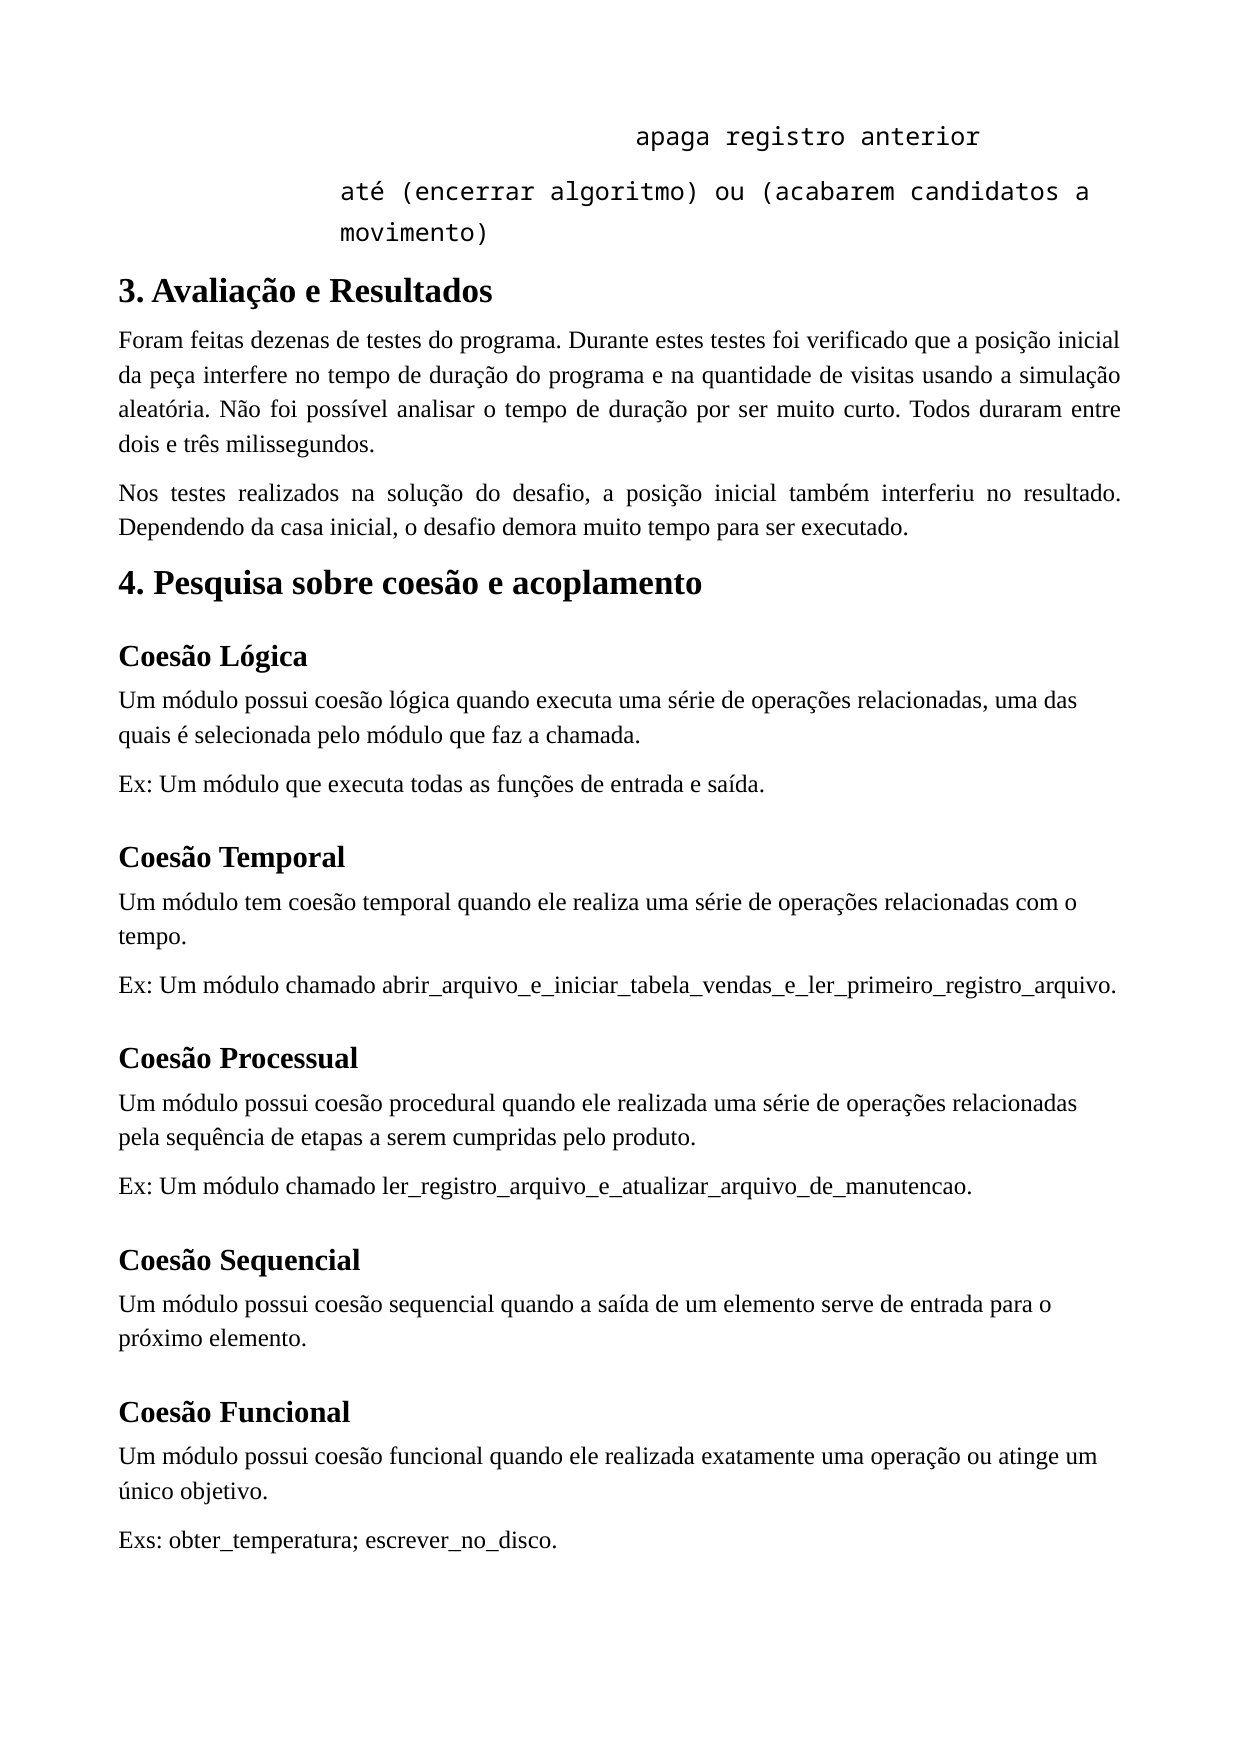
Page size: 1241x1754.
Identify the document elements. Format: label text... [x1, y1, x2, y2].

subtitle Coesão Processual [118, 1040, 1122, 1075]
text Nos testes realizados na solução do desafio, a posição inicial também interferiu no resultado. Dependendo da casa inicial, o desafio demora muito tempo para ser executado. [118, 478, 1122, 541]
text Um módulo possui coesão funcional quando ele realizada exatamente uma operação ou atinge um único objetivo. [118, 1441, 1122, 1504]
text Um módulo possui coesão procedural quando ele realizada uma série de operações relacionadas pela sequência de etapas a serem cumpridas pelo produto. [118, 1088, 1122, 1151]
text Exs: obter_temperatura; escrever_no_disco. [118, 1525, 1122, 1553]
subtitle 3. Avaliação e Resultados [118, 270, 1122, 310]
subtitle Coesão Temporal [118, 839, 1122, 874]
text Ex: Um módulo chamado ler_registro_arquivo_e_atualizar_arquivo_de_manutencao. [118, 1171, 1122, 1200]
text Ex: Um módulo que executa todas as funções de entrada e saída. [118, 769, 1122, 798]
subtitle Coesão Sequencial [118, 1241, 1122, 1277]
text Um módulo possui coesão sequencial quando a saída de um elemento serve de entrada para o próximo elemento. [118, 1289, 1122, 1352]
subtitle Coesão Lógica [118, 637, 1122, 673]
text Um módulo tem coesão temporal quando ele realiza uma série de operações relacionadas com o tempo. [118, 887, 1122, 950]
subtitle Coesão Funcional [118, 1393, 1122, 1429]
subtitle 4. Pesquisa sobre coesão e acoplamento [118, 562, 1122, 602]
text até (encerrar algoritmo) ou (acabarem candidatos a movimento) [340, 174, 1122, 249]
text Ex: Um módulo chamado abrir_arquivo_e_iniciar_tabela_vendas_e_ler_primeiro_registro_arquivo. [118, 970, 1122, 999]
text apaga registro anterior [487, 118, 1122, 152]
text Um módulo possui coesão lógica quando executa uma série de operações relacionadas, uma das quais é selecionada pelo módulo que faz a chamada. [118, 685, 1122, 748]
text Foram feitas dezenas de testes do programa. Durante estes testes foi verificado que a posição inicial da peça interfere no tempo de duração do programa e na quantidade de visitas usando a simulação aleatória. Não foi possível analisar o tempo de duração por ser muito curto. Todos duraram entre dois e três milissegundos. [118, 325, 1122, 457]
